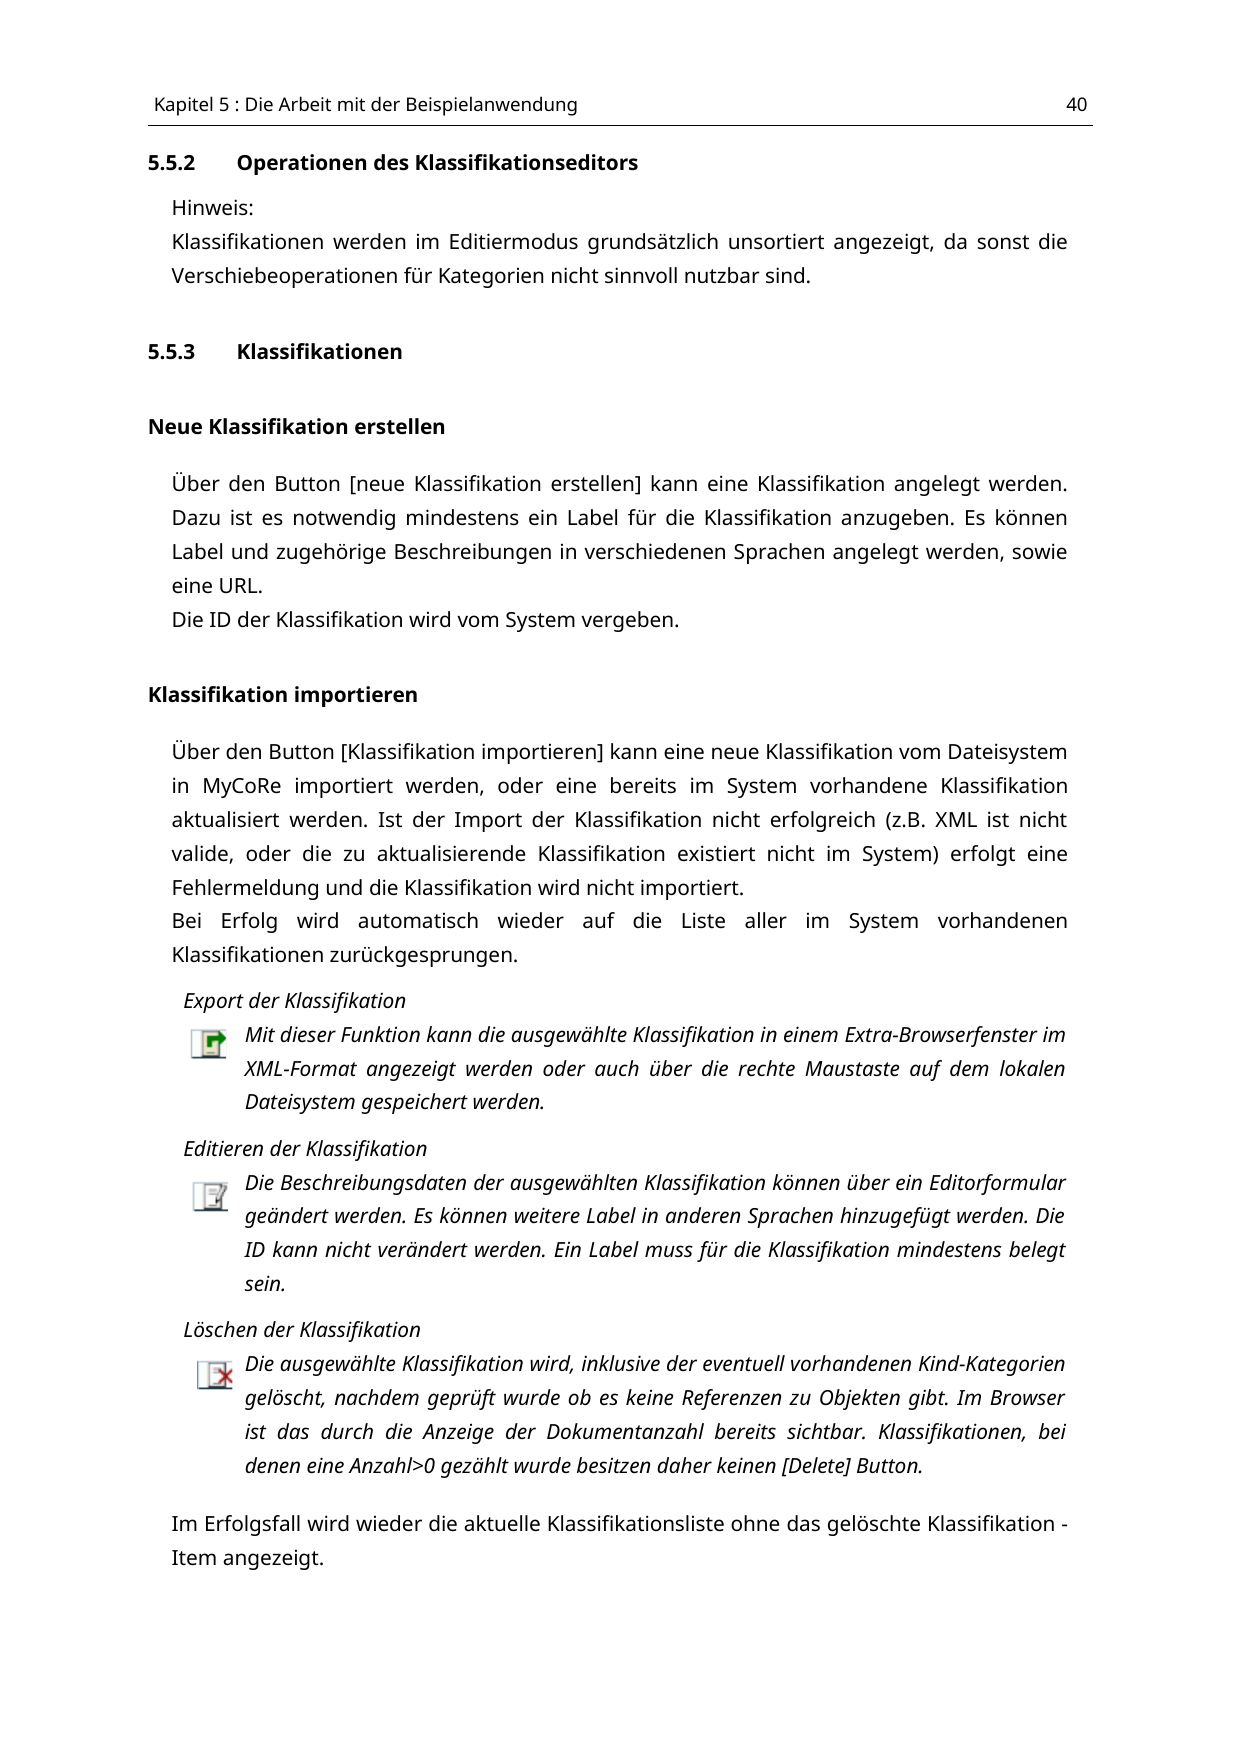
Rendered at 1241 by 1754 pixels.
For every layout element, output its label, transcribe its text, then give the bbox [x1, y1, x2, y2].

list Export der Klassifikation Mit dieser Funktion kann die ausgewählte Klassifikation in einem Extra-Browserfenster im XML-Format angezeigt werden oder auch über die rechte Maustaste auf dem lokalen Dateisystem gespeichert werden. [183, 986, 1069, 1116]
text Über den Button [neue Klassifikation erstellen] kann eine Klassifikation angelegt werden. Dazu ist es notwendig mindestens ein Label für die Klassifikation anzugeben. Es können Label und zugehörige Beschreibungen in verschiedenen Sprachen angelegt werden, sowie eine URL. Die ID der Klassifikation wird vom System vergeben. [171, 469, 1069, 633]
subtitle Operationen des Klassifikationseditors [148, 148, 1092, 176]
subtitle Neue Klassifikation erstellen [148, 412, 1092, 440]
text Hinweis: Klassifikationen werden im Editiermodus grundsätzlich unsortiert angezeigt, da sonst die Verschiebeoperationen für Kategorien nicht sinnvoll nutzbar sind. [171, 193, 1069, 289]
subtitle Klassifikationen [148, 337, 1092, 365]
list Löschen der Klassifikation Die ausgewählte Klassifikation wird, inklusive der eventuell vorhandenen Kind-Kategorien gelöscht, nachdem geprüft wurde ob es keine Referenzen zu Objekten gibt. Im Browser ist das durch die Anzeige der Dokumentanzahl bereits sichtbar. Klassifikationen, bei denen eine Anzahl>0 gezählt wurde besitzen daher keinen [Delete] Button. [183, 1316, 1069, 1479]
list Editieren der Klassifikation Die Beschreibungsdaten der ausgewählten Klassifikation können über ein Editorformular geändert werden. Es können weitere Label in anderen Sprachen hinzugefügt werden. Die ID kann nicht verändert werden. Ein Label muss für die Klassifikation mindestens belegt sein. [183, 1134, 1069, 1297]
text Im Erfolgsfall wird wieder die aktuelle Klassifikationsliste ohne das gelöschte Klassifikation - Item angezeigt. [171, 1509, 1069, 1571]
text Über den Button [Klassifikation importieren] kann eine neue Klassifikation vom Dateisystem in MyCoRe importiert werden, oder eine bereits im System vorhandene Klassifikation aktualisiert werden. Ist der Import der Klassifikation nicht erfolgreich (z.B. XML ist nicht valide, oder die zu aktualisierende Klassifikation existiert nicht im System) erfolgt eine Fehlermeldung und die Klassifikation wird nicht importiert. Bei Erfolg wird automatisch wieder auf die Liste aller im System vorhandenen Klassifikationen zurückgesprungen. [171, 737, 1069, 968]
subtitle Klassifikation importieren [148, 680, 1092, 708]
